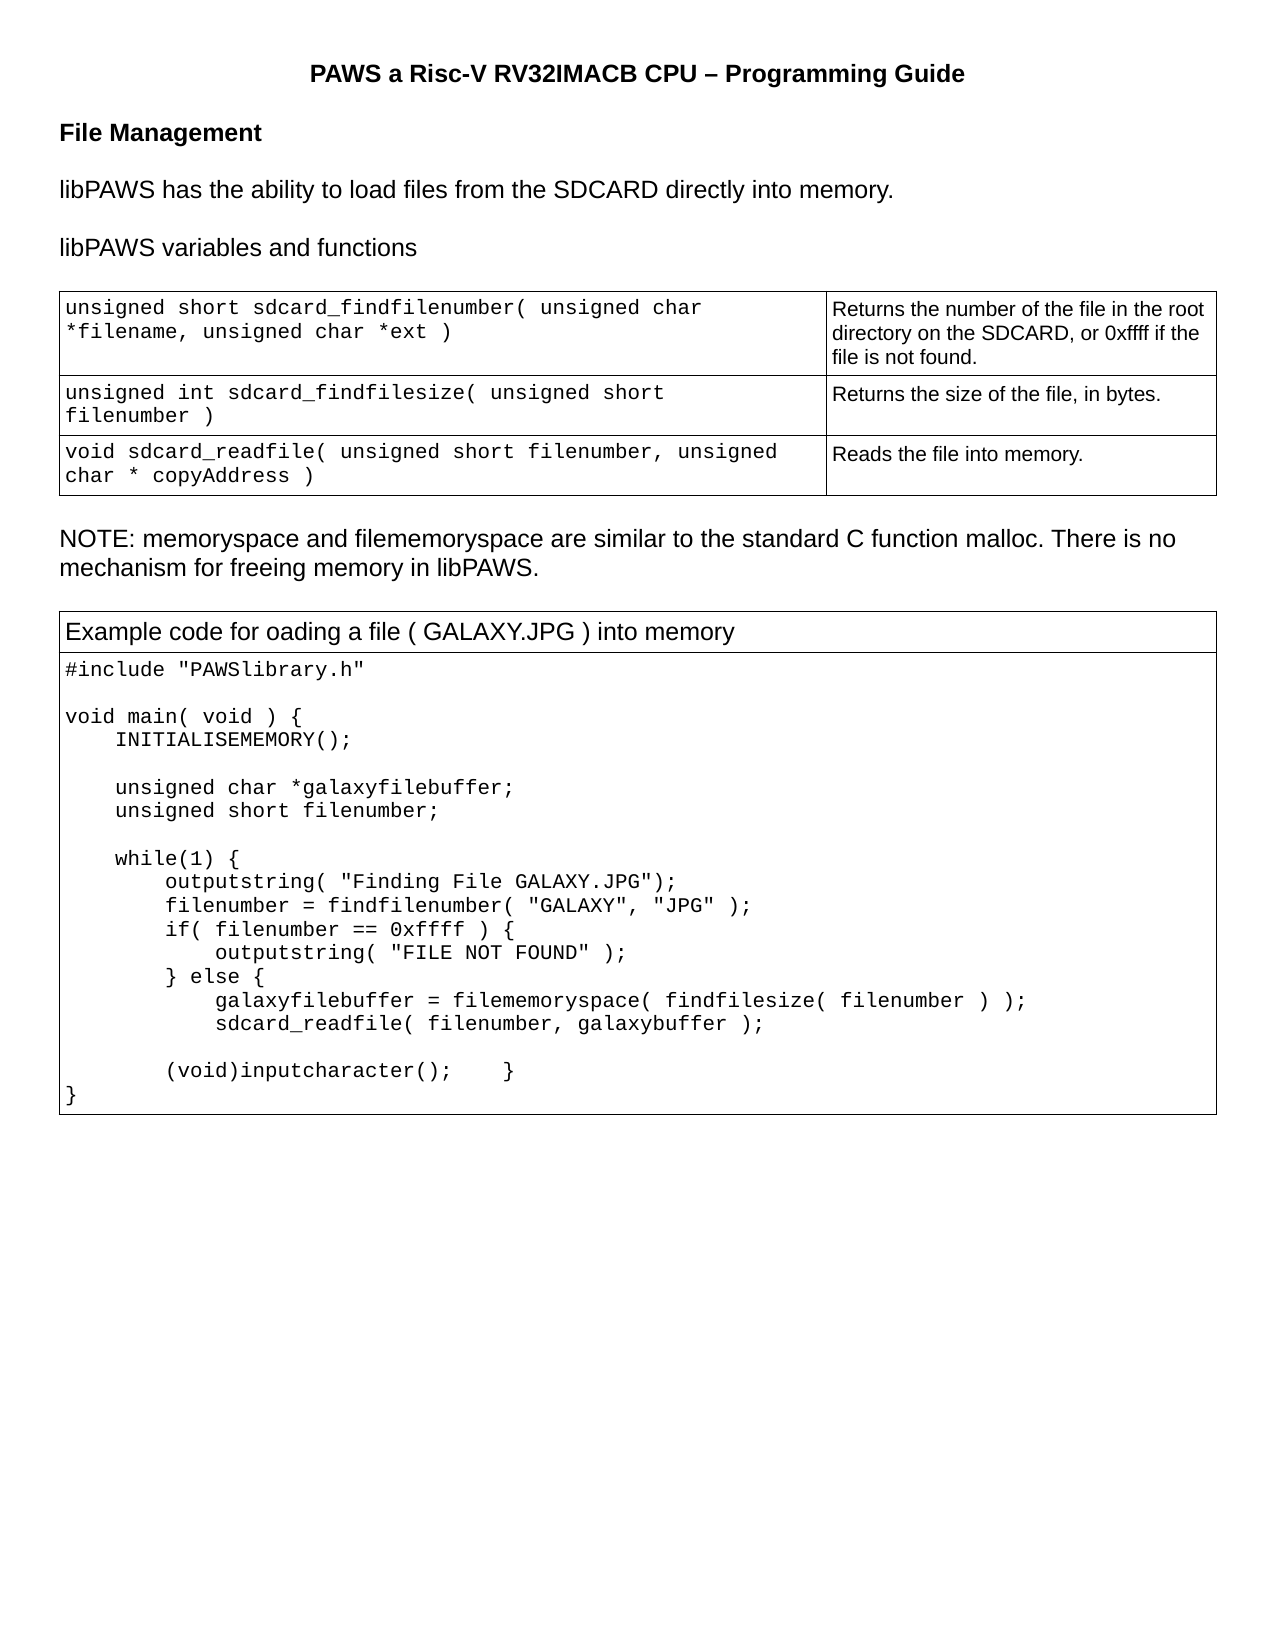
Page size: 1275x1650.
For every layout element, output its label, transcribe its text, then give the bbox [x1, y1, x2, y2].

table_cell Returns the size of the file, in bytes. [827, 376, 1216, 435]
table_cell void sdcard_readfile( unsigned short filenumber, unsigned char * copyAddress ) [60, 436, 826, 494]
text File Management [59, 118, 1216, 147]
table_header unsigned short sdcard_findfilenumber( unsigned char *filename, unsigned char *ext ) [60, 292, 826, 375]
text libPAWS has the ability to load files from the SDCARD directly into memory. [59, 176, 1216, 204]
table_header Example code for oading a file ( GALAXY.JPG ) into memory [60, 612, 1216, 652]
table_cell unsigned int sdcard_findfilesize( unsigned short filenumber ) [60, 376, 826, 435]
text libPAWS variables and functions [59, 233, 1216, 262]
table_cell #include "PAWSlibrary.h" void main( void ) { INITIALISEMEMORY(); unsigned char *galaxyfilebuffer; unsigned short filenumber; while(1) { outputstring( "Finding File GALAXY.JPG"); filenumber = findfilenumber( "GALAXY", "JPG" ); if( filenumber == 0xffff ) { outputstring( "FILE NOT FOUND" ); } else { galaxyfilebuffer = filememoryspace( findfilesize( filenumber ) ); sdcard_readfile( filenumber, galaxybuffer ); (void)inputcharacter(); } } [60, 653, 1216, 1113]
table_cell Reads the file into memory. [827, 436, 1216, 494]
table_header Returns the number of the file in the root directory on the SDCARD, or 0xffff if the file is not found. [827, 292, 1216, 375]
text NOTE: memoryspace and filememoryspace are similar to the standard C function malloc. There is no mechanism for freeing memory in libPAWS. [59, 524, 1216, 582]
